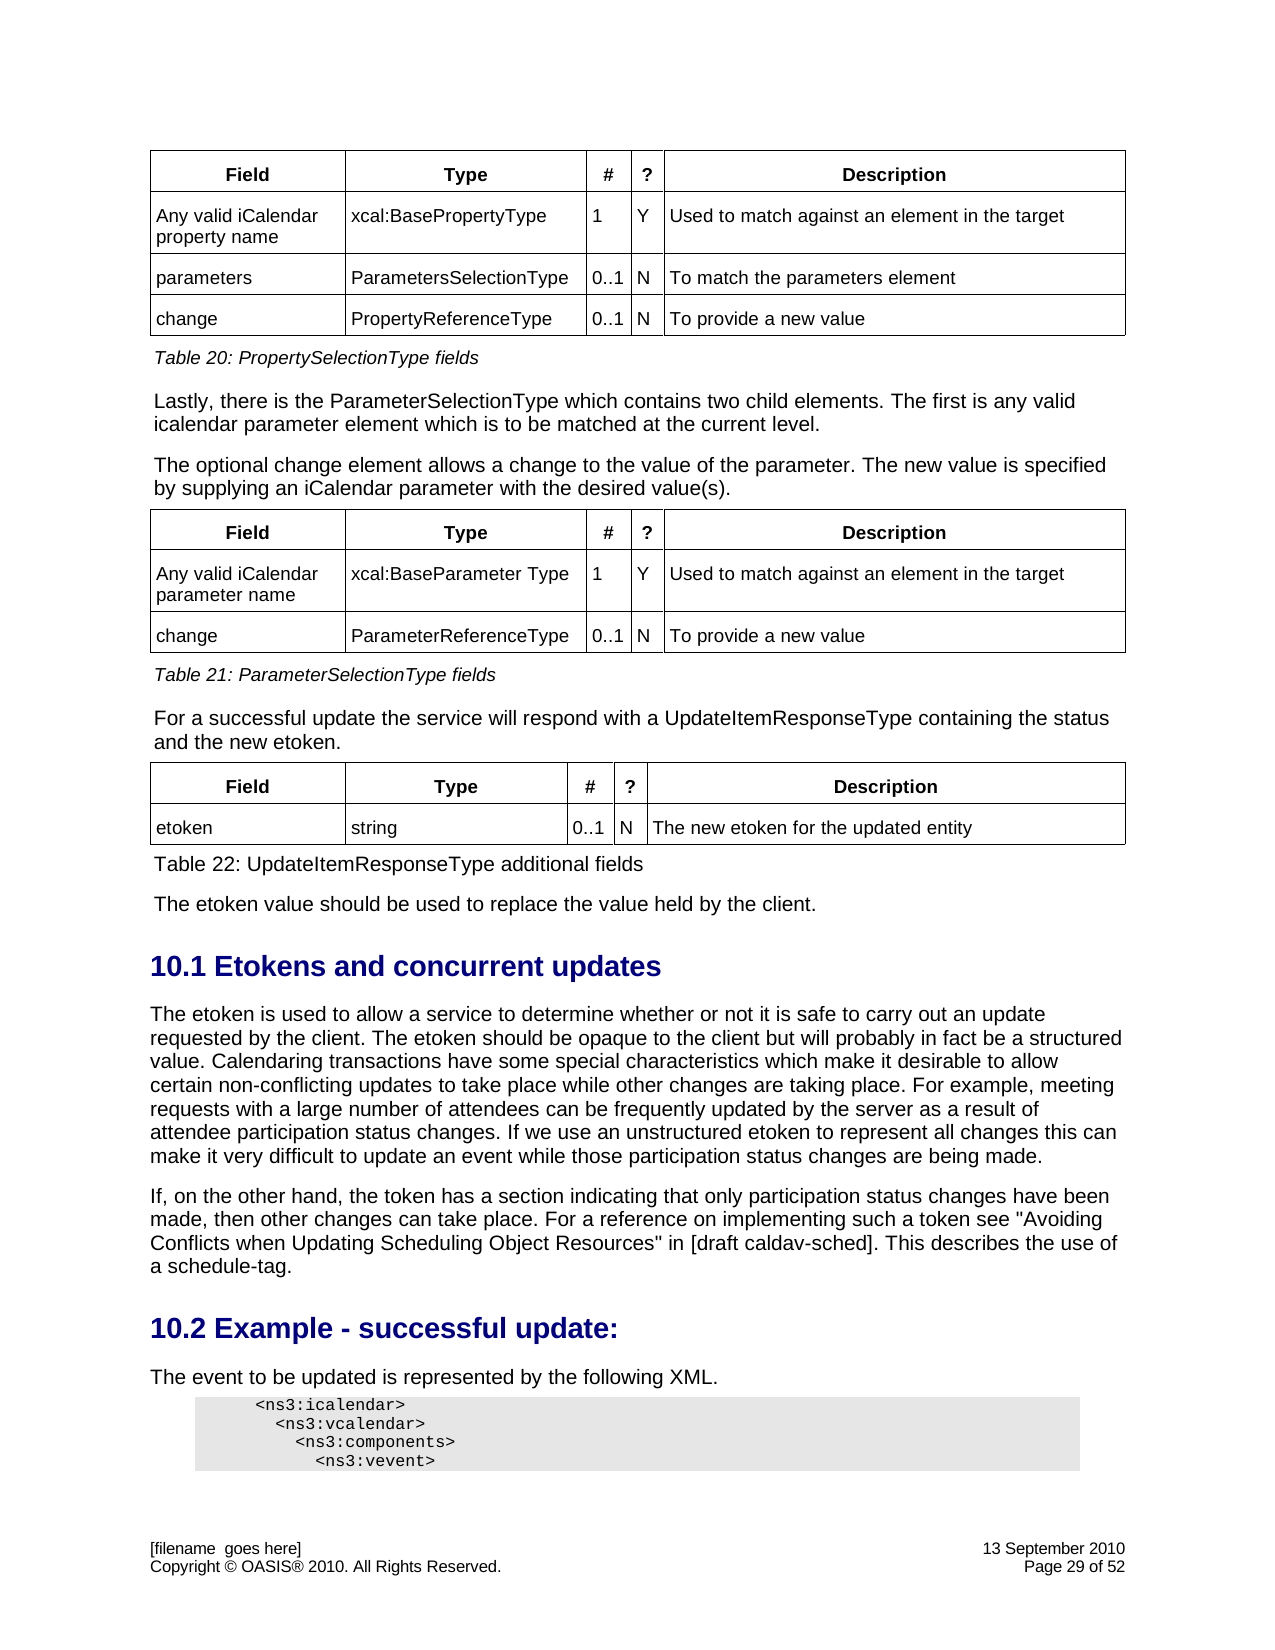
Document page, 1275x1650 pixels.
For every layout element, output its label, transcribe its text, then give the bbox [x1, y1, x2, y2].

table_header # [587, 151, 631, 191]
table_cell The new etoken for the updated entity [648, 804, 1125, 844]
table_cell N [632, 254, 663, 294]
table_cell parameters [151, 254, 345, 294]
text The etoken is used to allow a service to determine whether or not it is safe to carry out an update requested by the client. The etoken should be opaque to the client but will probably in fact be a structured value. Calendaring transactions have some special characteristics which make it desirable to allow certain non-conflicting updates to take place while other changes are taking place. For example, meeting requests with a large number of attendees can be frequently updated by the server as a result of attendee participation status changes. If we use an unstructured etoken to represent all changes this can make it very difficult to update an event while those participation status changes are being made. [150, 1003, 1125, 1168]
text The etoken value should be used to replace the value held by the client. [154, 893, 1125, 916]
text <ns3:components> [195, 1434, 1080, 1453]
table_cell Y [632, 550, 663, 611]
table_cell 0..1 [568, 804, 613, 844]
text If, on the other hand, the token has a section indicating that only participation status changes have been made, then other changes can take place. For a reference on implementing such a token see "Avoiding Conflicts when Updating Scheduling Object Resources" in [draft caldav-sched]. This describes the use of a schedule-tag. [150, 1184, 1125, 1278]
text Table 22: UpdateItemResponseType additional fields [154, 852, 1125, 876]
table_cell Used to match against an element in the target [665, 192, 1125, 253]
text For a successful update the service will respond with a UpdateItemResponseType containing the status and the new etoken. [154, 707, 1125, 754]
text The optional change element allows a change to the value of the parameter. The new value is specified by supplying an iCalendar parameter with the desired value(s). [154, 453, 1125, 500]
table_header Type [346, 763, 567, 803]
table_cell Y [632, 192, 663, 253]
table_cell PropertyReferenceType [346, 295, 586, 335]
table_cell Used to match against an element in the target [665, 550, 1125, 611]
table_cell To match the parameters element [665, 254, 1125, 294]
table_header Field [151, 763, 345, 803]
text <ns3:vcalendar> [195, 1416, 1080, 1434]
table_cell 0..1 [587, 295, 631, 335]
text Table 20: PropertySelectionType fields [154, 347, 1125, 368]
table_header # [568, 763, 613, 803]
text The event to be updated is represented by the following XML. [150, 1365, 1125, 1389]
table_header Field [151, 510, 345, 549]
table_cell N [632, 295, 663, 335]
table_header Description [665, 151, 1125, 191]
table_header Field [151, 151, 345, 191]
table_cell change [151, 295, 345, 335]
table_cell ParametersSelectionType [346, 254, 586, 294]
table_cell 1 [587, 550, 631, 611]
table_header Description [648, 763, 1125, 803]
table_header Type [346, 510, 586, 549]
table_cell xcal:BasePropertyType [346, 192, 586, 253]
text <ns3:icalendar> [195, 1397, 1080, 1416]
table_cell etoken [151, 804, 345, 844]
table_cell To provide a new value [665, 295, 1125, 335]
table_cell ParameterReferenceType [346, 612, 586, 652]
table_cell To provide a new value [665, 612, 1125, 652]
subtitle Example - successful update: [150, 1312, 1125, 1344]
table_header ? [632, 151, 663, 191]
table_header ? [615, 763, 647, 803]
table_cell Any valid iCalendar parameter name [151, 550, 345, 611]
table_cell 0..1 [587, 254, 631, 294]
table_header Description [665, 510, 1125, 549]
table_cell string [346, 804, 567, 844]
table_header ? [632, 510, 663, 549]
table_cell change [151, 612, 345, 652]
table_header Type [346, 151, 586, 191]
table_header # [587, 510, 631, 549]
text Table 21: ParameterSelectionType fields [154, 665, 1125, 686]
table_cell N [632, 612, 663, 652]
table_cell Any valid iCalendar property name [151, 192, 345, 253]
text Lastly, there is the ParameterSelectionType which contains two child elements. The first is any valid icalendar parameter element which is to be matched at the current level. [154, 389, 1125, 436]
subtitle Etokens and concurrent updates [150, 949, 1125, 982]
table_cell xcal:BaseParameter Type [346, 550, 586, 611]
table_cell N [615, 804, 647, 844]
table_cell 1 [587, 192, 631, 253]
table_cell 0..1 [587, 612, 631, 652]
text <ns3:vevent> [195, 1453, 1080, 1471]
